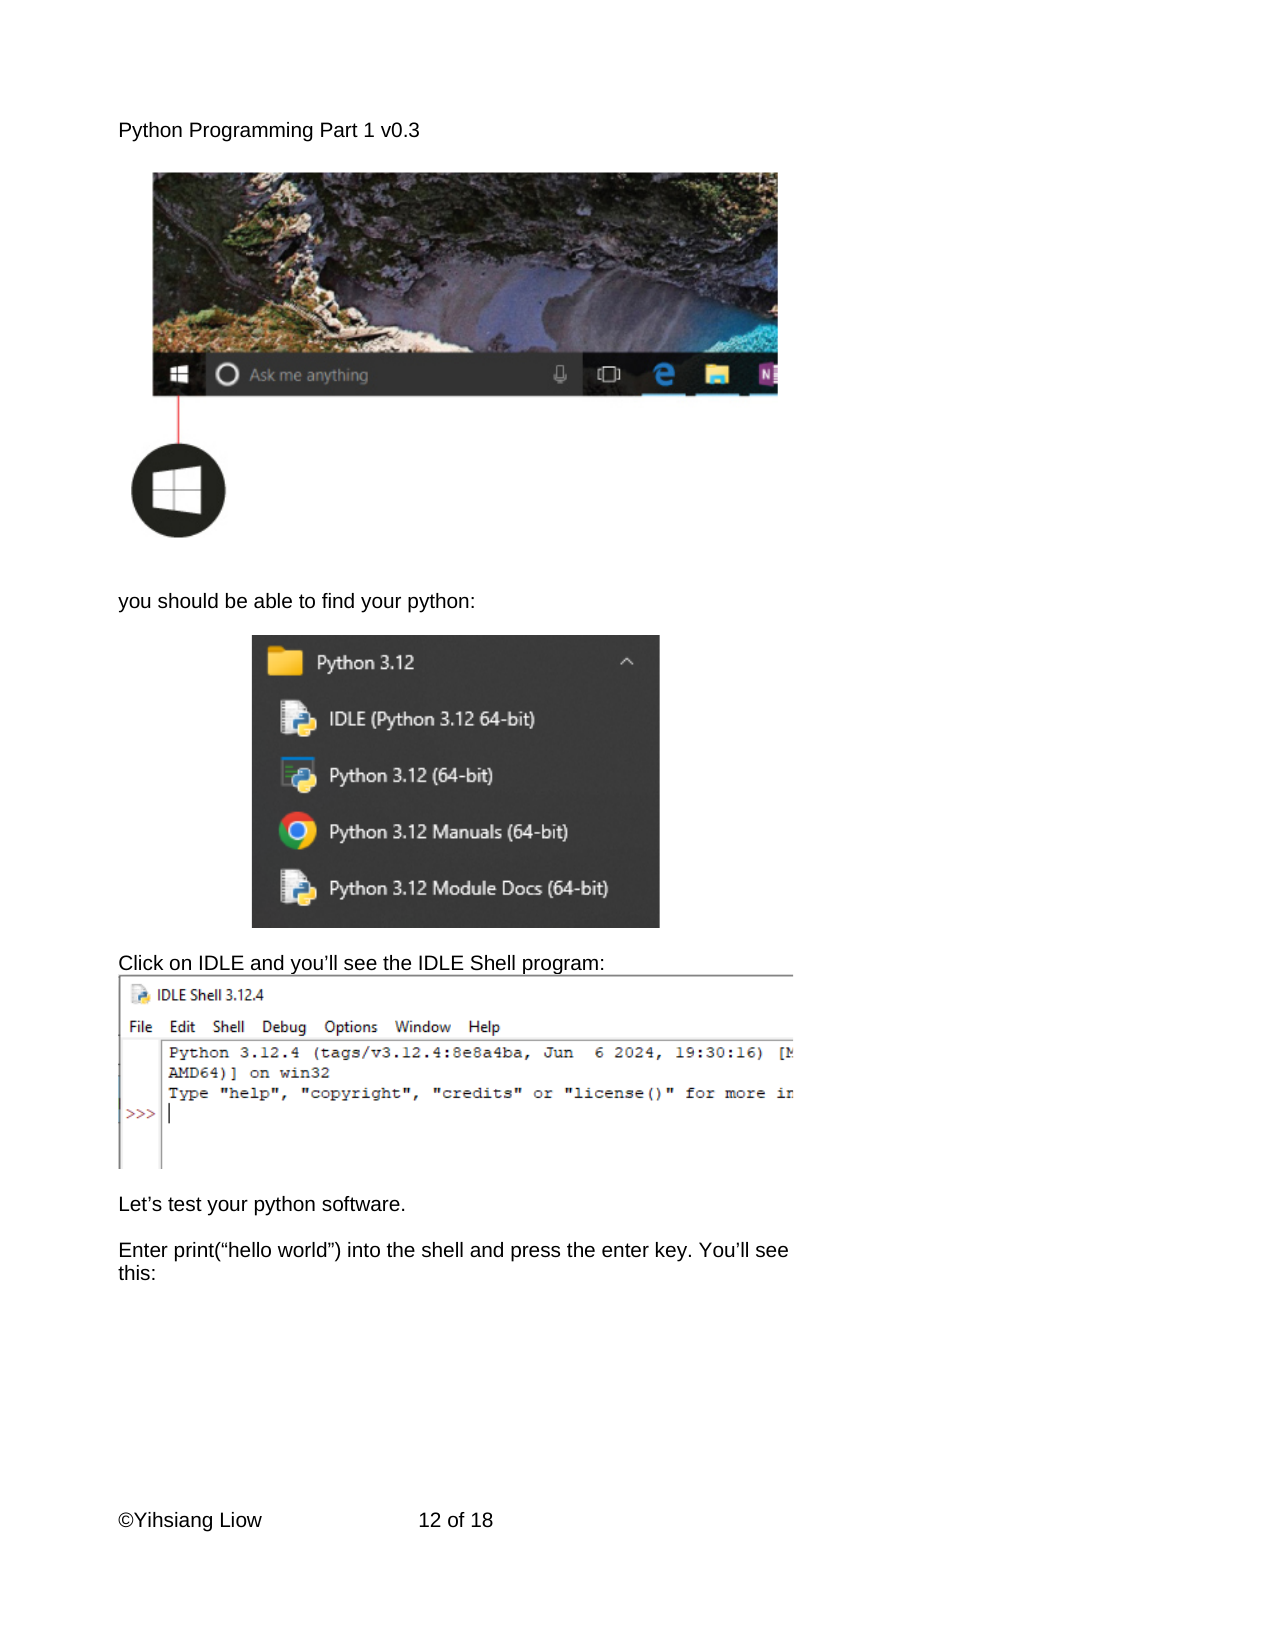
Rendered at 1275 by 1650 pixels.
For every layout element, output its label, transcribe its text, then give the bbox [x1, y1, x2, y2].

text Click on IDLE and you’ll see the IDLE Shell program: [118, 951, 793, 974]
text Enter print(“hello world”) into the shell and press the enter key. You’ll see this: [118, 1239, 793, 1285]
picture [251, 635, 660, 928]
text Let’s test your python software. [118, 1192, 793, 1216]
text you should be able to find your python: [118, 589, 793, 613]
picture [118, 170, 794, 543]
picture [118, 974, 794, 1169]
